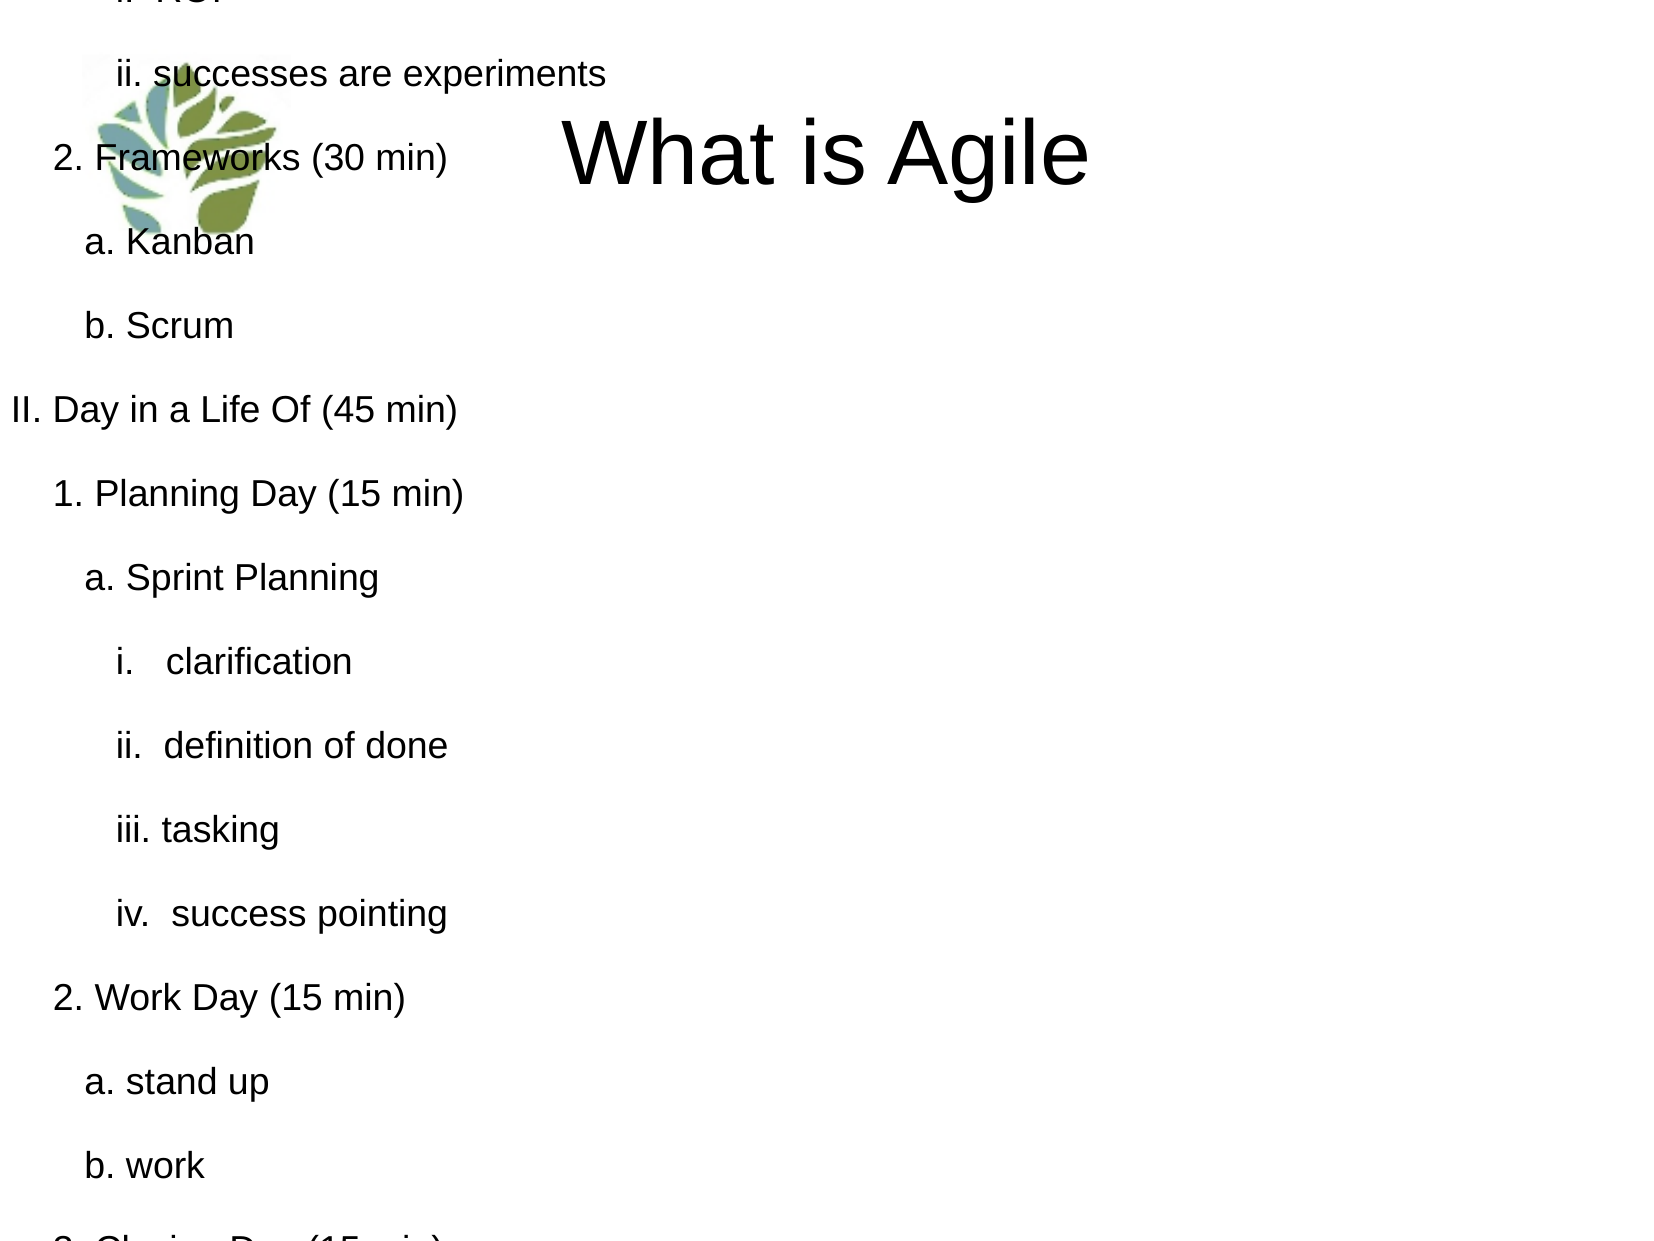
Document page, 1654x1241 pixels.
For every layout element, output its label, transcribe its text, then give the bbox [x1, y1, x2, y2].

text_box I. Identifying Success (45 min) 1. Partnering with the customer (15 min) a. personas b. value streams i. 5 whys ii. value stream mapping c. successes i. ROI ii. successes are experiments 2. Frameworks (30 min) a. Kanban b. Scrum II. Day in a Life Of (45 min) 1. Planning Day (15 min) a. Sprint Planning i. clarification ii. definition of done iii. tasking iv. success pointing 2. Work Day (15 min) a. stand up b. work 3. Closing Day (15 min) a. Demo i. customer review ii. customer acceptance b. Retro ------------------- TEMPLATE If we provide _(deliverable)_ to _(customer)_, then they will _(value)_. To validate this, we will _(confirmation)_. deliverable: - description (phrase) - acceptance criteria customer: - name person, or company) value: - list of expected results confirmation: - list of whys to validate the results EXAMPLE If we provide (a free gardening starter kit for new customers) to (Green Green Garden Groupies), then they will (reduce the number of customer returns for products that were found to be the "wrong product"). To validate this, we will (compare the current rate of "wrong product" returns to the future rate after having included this free welcome gift for next 100 new customers over the next 3 months). [0, 0, 1654, 1241]
